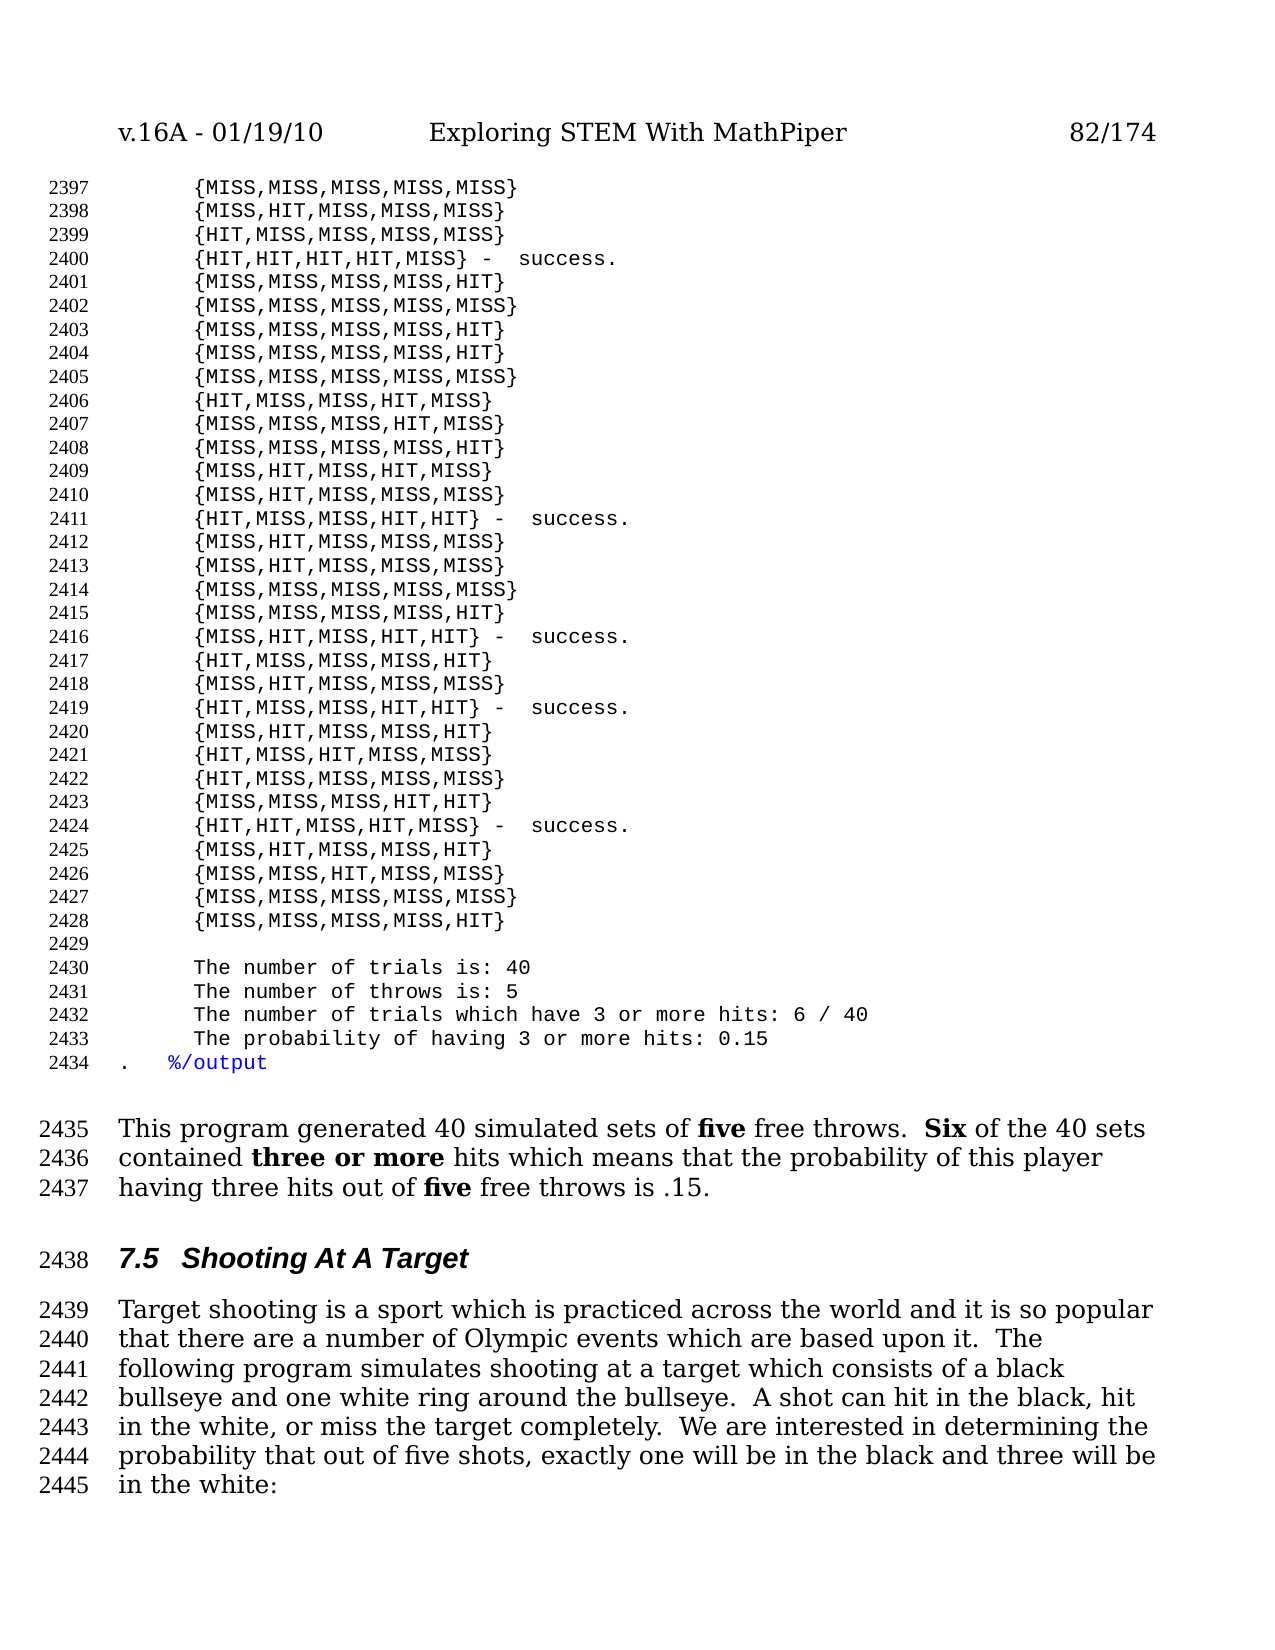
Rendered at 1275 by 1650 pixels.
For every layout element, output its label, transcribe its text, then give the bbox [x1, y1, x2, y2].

text {MISS,MISS,MISS,MISS,MISS} [118, 579, 1157, 602]
text {MISS,MISS,MISS,MISS,HIT} [118, 910, 1157, 933]
text {MISS,MISS,MISS,MISS,HIT} [118, 319, 1157, 342]
text {MISS,MISS,MISS,MISS,MISS} [118, 177, 1157, 200]
text {MISS,MISS,MISS,HIT,HIT} [118, 792, 1157, 815]
text {MISS,HIT,MISS,HIT,HIT} - success. [118, 626, 1157, 650]
text {MISS,MISS,MISS,MISS,HIT} [118, 342, 1157, 366]
text {MISS,MISS,MISS,MISS,MISS} [118, 366, 1157, 389]
text {MISS,MISS,MISS,MISS,MISS} [118, 886, 1157, 910]
text {MISS,HIT,MISS,MISS,MISS} [118, 484, 1157, 508]
text {MISS,MISS,MISS,HIT,MISS} [118, 413, 1157, 437]
text {HIT,MISS,MISS,HIT,MISS} [118, 389, 1157, 413]
text {HIT,MISS,MISS,MISS,MISS} [118, 768, 1157, 792]
text {MISS,HIT,MISS,MISS,HIT} [118, 721, 1157, 744]
text The number of trials which have 3 or more hits: 6 / 40 [118, 1004, 1157, 1028]
text {MISS,HIT,MISS,HIT,MISS} [118, 461, 1157, 484]
text {HIT,MISS,MISS,MISS,HIT} [118, 650, 1157, 673]
text {MISS,HIT,MISS,MISS,MISS} [118, 531, 1157, 555]
text This program generated 40 simulated sets of five free throws. Six of the 40 sets contained three or more hits which means that the probability of this player having three hits out of five free throws is .15. [118, 1114, 1157, 1202]
text The probability of having 3 or more hits: 0.15 [118, 1028, 1157, 1052]
text {MISS,HIT,MISS,MISS,MISS} [118, 200, 1157, 224]
subtitle Shooting At A Target [118, 1241, 1157, 1274]
text {MISS,MISS,MISS,MISS,HIT} [118, 437, 1157, 461]
text {MISS,MISS,MISS,MISS,HIT} [118, 602, 1157, 626]
text The number of throws is: 5 [118, 981, 1157, 1004]
text {MISS,MISS,HIT,MISS,MISS} [118, 862, 1157, 886]
text {HIT,MISS,MISS,MISS,MISS} [118, 224, 1157, 248]
text {MISS,HIT,MISS,MISS,HIT} [118, 839, 1157, 862]
text . %/output [118, 1052, 1157, 1075]
text {MISS,MISS,MISS,MISS,MISS} [118, 295, 1157, 319]
text {HIT,MISS,MISS,HIT,HIT} - success. [118, 697, 1157, 721]
text {MISS,HIT,MISS,MISS,MISS} [118, 555, 1157, 579]
text {HIT,HIT,MISS,HIT,MISS} - success. [118, 815, 1157, 839]
text Target shooting is a sport which is practiced across the world and it is so popular that there are a number of Olympic events which are based upon it. The following program simulates shooting at a target which consists of a black bullseye and one white ring around the bullseye. A shot can hit in the black, hit in the white, or miss the target completely. We are interested in determining the probability that out of five shots, exactly one will be in the black and three will be in the white: [118, 1295, 1157, 1499]
text {MISS,HIT,MISS,MISS,MISS} [118, 673, 1157, 697]
text {MISS,MISS,MISS,MISS,HIT} [118, 271, 1157, 295]
text {HIT,MISS,MISS,HIT,HIT} - success. [118, 508, 1157, 531]
text {HIT,HIT,HIT,HIT,MISS} - success. [118, 248, 1157, 271]
text The number of trials is: 40 [118, 957, 1157, 981]
text {HIT,MISS,HIT,MISS,MISS} [118, 744, 1157, 768]
